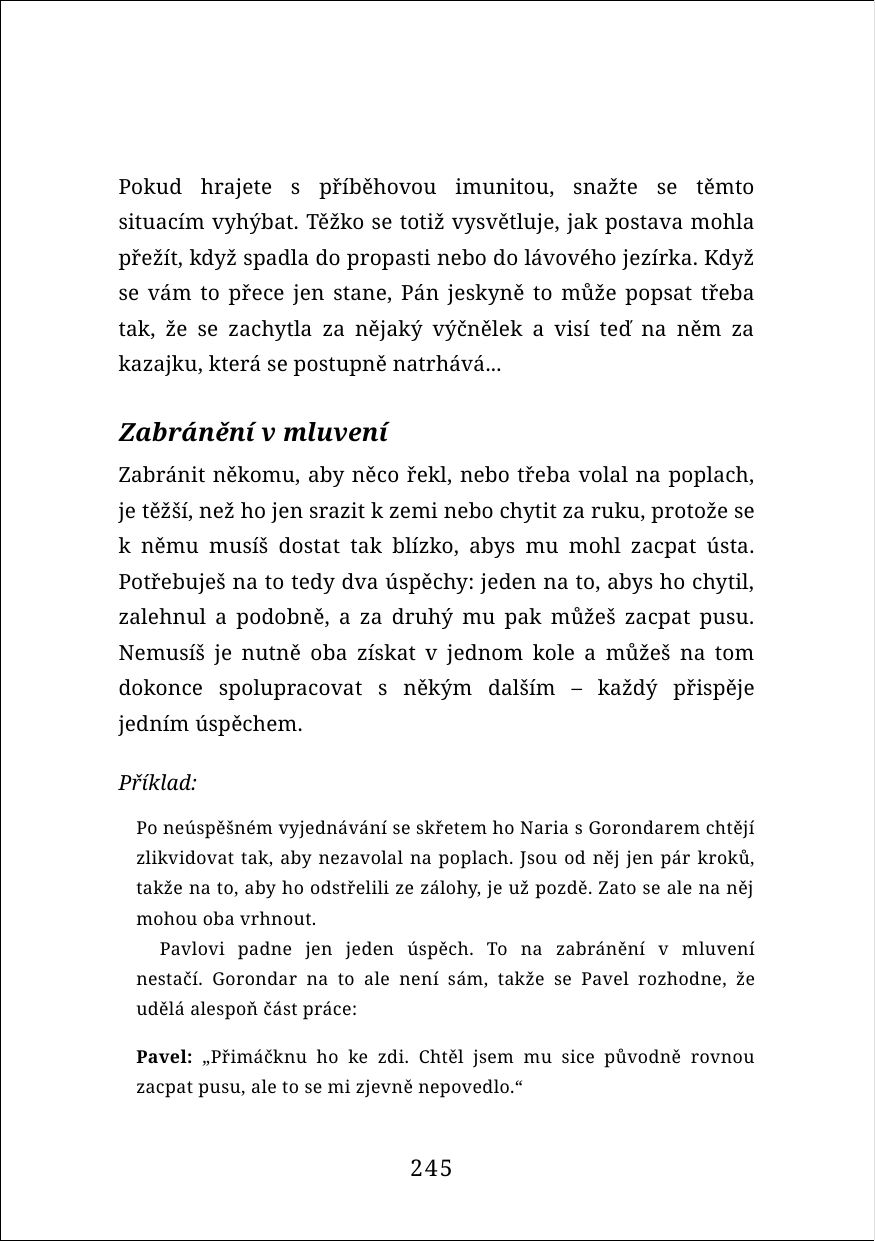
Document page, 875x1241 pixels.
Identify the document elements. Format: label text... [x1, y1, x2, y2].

text Pavel: „Přimáčknu ho ke zdi. Chtěl jsem mu sice původně rovnou zacpat pusu, ale to se mi zjevně nepovedlo.“ [136, 1044, 756, 1099]
text Příklad: [118, 768, 756, 796]
subtitle Zabránění v mluvení [118, 414, 756, 448]
text Po neúspěšném vyjednávání se skřetem ho Naria s Gorondarem chtějí zlikvidovat tak, aby nezavolal na poplach. Jsou od něj jen pár kroků, takže na to, aby ho odstřelili ze zálohy, je už pozdě. Zato se ale na něj mohou oba vrhnout. Pavlovi padne jen jeden úspěch. To na zabránění v mluvení nestačí. Gorondar na to ale není sám, takže se Pavel rozhodne, že udělá alespoň část práce: [136, 815, 756, 1021]
text Pokud hrajete s příběhovou imunitou, snažte se těmto situacím vyhýbat. Těžko se totiž vysvětluje, jak postava mohla přežít, když spadla do propasti nebo do lávového jezírka. Když se vám to přece jen stane, Pán jeskyně to může popsat třeba tak, že se zachytla za nějaký výčnělek a visí teď na něm za kazajku, která se postupně natrhává... [118, 172, 756, 378]
text Zabránit někomu, aby něco řekl, nebo třeba volal na poplach, je těžší, než ho jen srazit k zemi nebo chytit za ruku, protože se k němu musíš dostat tak blízko, abys mu mohl zacpat ústa. Potřebuješ na to tedy dva úspěchy: jeden na to, abys ho chytil, zalehnul a podobně, a za druhý mu pak můžeš zacpat pusu. Nemusíš je nutně oba získat v jednom kole a můžeš na tom dokonce spolupracovat s někým dalším – každý přispěje jedním úspěchem. [118, 460, 756, 737]
